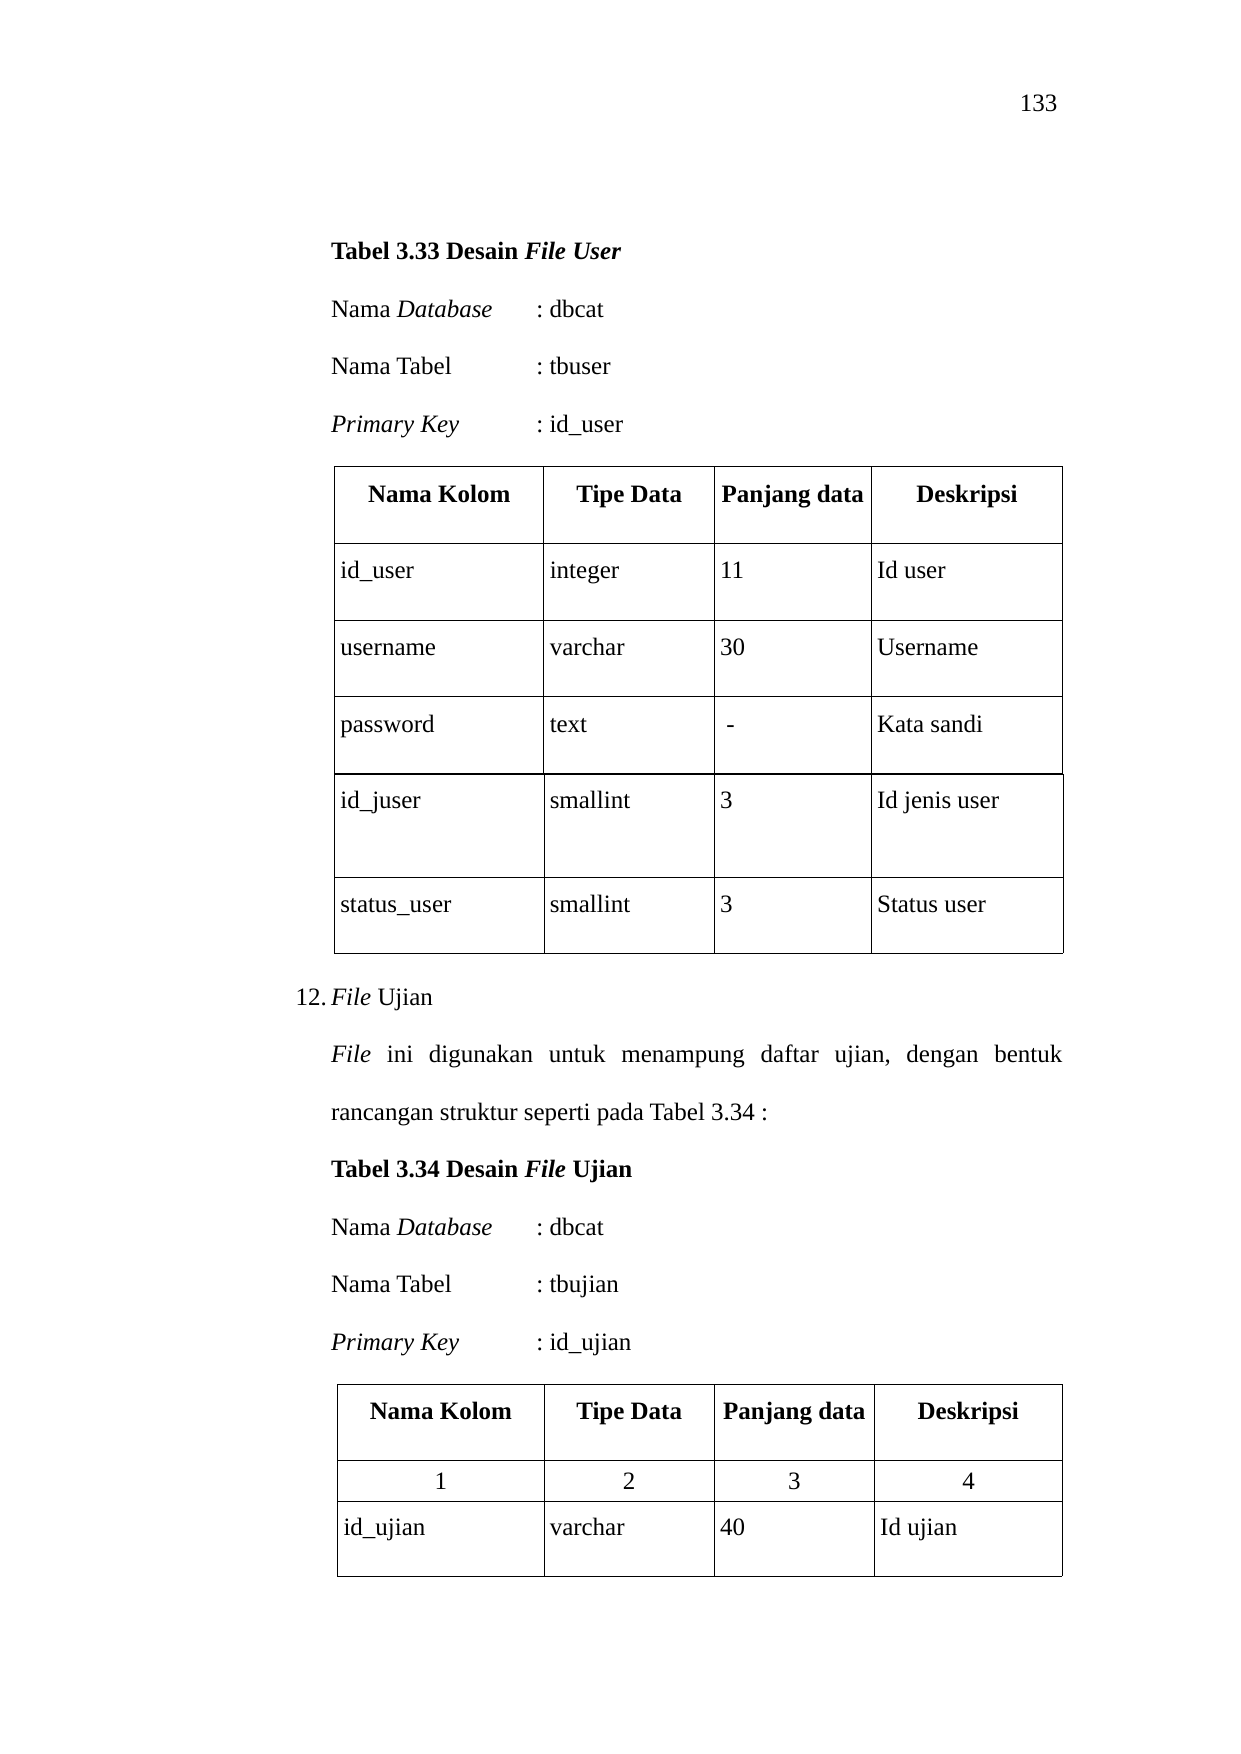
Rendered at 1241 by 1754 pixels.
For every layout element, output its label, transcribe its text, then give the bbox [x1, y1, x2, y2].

table_cell 40 [715, 1502, 874, 1576]
table_cell password [335, 697, 543, 773]
table_cell Status user [872, 878, 1063, 953]
table_cell Kata sandi [872, 697, 1062, 773]
table_header smallint [545, 775, 714, 877]
table_cell status_user [335, 878, 544, 953]
table_header Deskripsi [872, 467, 1062, 543]
table_header 2 [545, 1461, 714, 1501]
table_cell - [715, 697, 871, 773]
table_header Nama Kolom [338, 1385, 544, 1460]
table_header 1 [338, 1461, 544, 1501]
table_header Panjang data [715, 1385, 874, 1460]
table_cell id_ujian [338, 1502, 544, 1576]
table_cell 30 [715, 621, 871, 696]
table_header Tipe Data [544, 467, 714, 543]
table_cell integer [544, 544, 714, 619]
table_header Panjang data [715, 467, 871, 543]
list Tabel 3.34 Desain File Ujian [295, 1154, 1063, 1183]
table_header 3 [715, 775, 871, 877]
table_header id_juser [335, 775, 544, 877]
table_cell Id user [872, 544, 1062, 619]
list Primary Key : id_ujian [295, 1327, 1063, 1356]
table_cell 11 [715, 544, 871, 619]
list File ini digunakan untuk menampung daftar ujian, dengan bentuk rancangan struktur seperti pada Tabel 3.34 : [295, 1039, 1063, 1126]
table_cell smallint [545, 878, 714, 953]
table_cell id_user [335, 544, 543, 619]
list Primary Key : id_user [295, 409, 1063, 437]
table_cell text [544, 697, 714, 773]
list Nama Database : dbcat [295, 294, 1063, 322]
table_cell Id ujian [875, 1502, 1062, 1576]
list Nama Database : dbcat [295, 1212, 1063, 1241]
table_cell username [335, 621, 543, 696]
table_cell 3 [715, 878, 871, 953]
list Tabel 3.33 Desain File User [295, 236, 1063, 265]
list File Ujian [295, 982, 1063, 1011]
table_cell varchar [544, 621, 714, 696]
table_cell varchar [545, 1502, 714, 1576]
table_header Id jenis user [872, 775, 1063, 877]
table_header Tipe Data [545, 1385, 714, 1460]
table_header 4 [875, 1461, 1062, 1501]
table_header Nama Kolom [335, 467, 543, 543]
table_header 3 [715, 1461, 874, 1501]
list Nama Tabel : tbujian [295, 1269, 1063, 1298]
list Nama Tabel : tbuser [295, 351, 1063, 380]
table_cell Username [872, 621, 1062, 696]
table_header Deskripsi [875, 1385, 1062, 1460]
